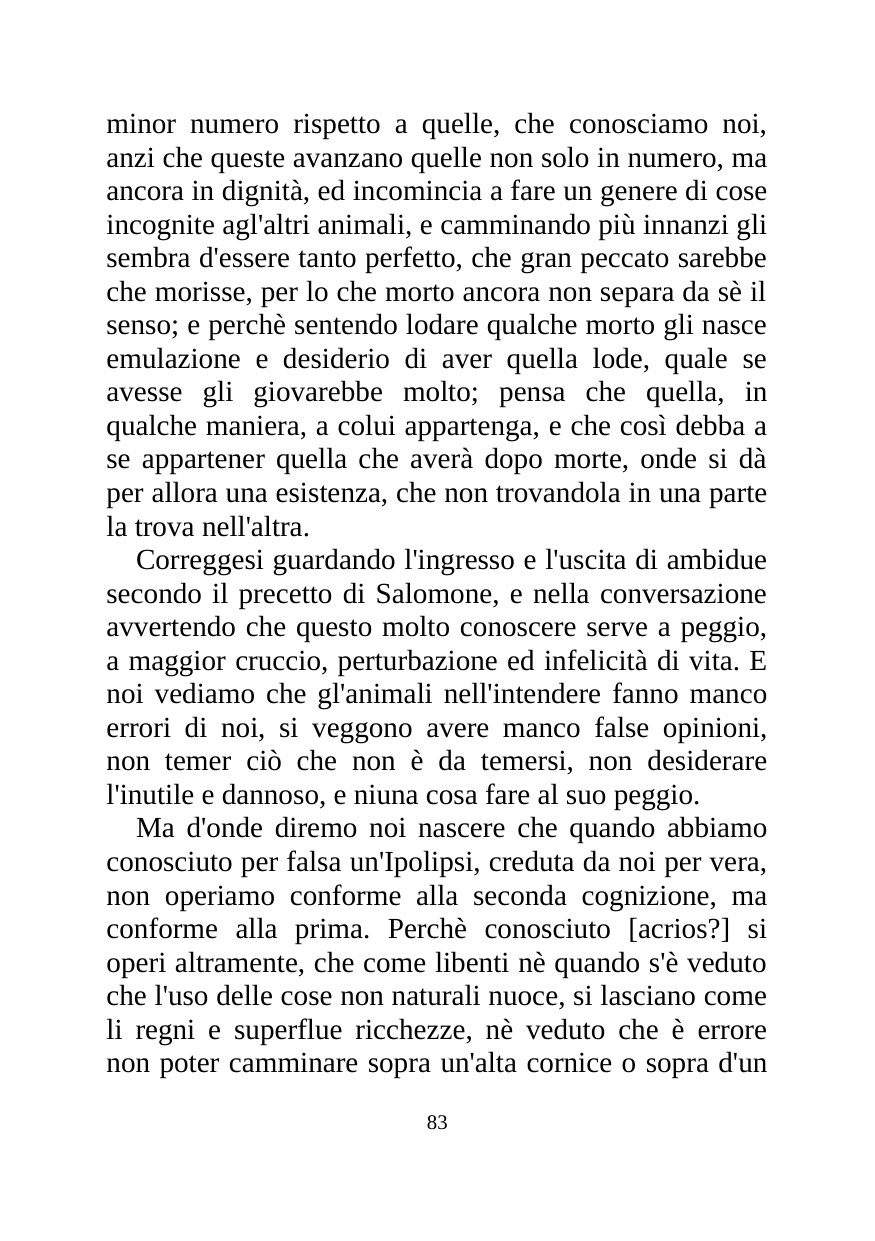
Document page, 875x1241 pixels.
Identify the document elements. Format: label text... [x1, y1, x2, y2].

text minor numero rispetto a quelle, che conosciamo noi, anzi che queste avanzano quelle non solo in numero, ma ancora in dignità, ed incomincia a fare un genere di cose incognite agl'altri animali, e camminando più innanzi gli sembra d'essere tanto perfetto, che gran peccato sarebbe che morisse, per lo che morto ancora non separa da sè il senso; e perchè sentendo lodare qualche morto gli nasce emulazione e desiderio di aver quella lode, quale se avesse gli giovarebbe molto; pensa che quella, in qualche maniera, a colui appartenga, e che così debba a se appartener quella che averà dopo morte, onde si dà per allora una esistenza, che non trovandola in una parte la trova nell'altra. [106, 106, 768, 542]
text Correggesi guardando l'ingresso e l'uscita di ambidue secondo il precetto di Salomone, e nella conversazione avvertendo che questo molto conoscere serve a peggio, a maggior cruccio, perturbazione ed infelicità di vita. E noi vediamo che gl'animali nell'intendere fanno manco errori di noi, si veggono avere manco false opinioni, non temer ciò che non è da temersi, non desiderare l'inutile e dannoso, e niuna cosa fare al suo peggio. [106, 542, 768, 811]
text Ma d'onde diremo noi nascere che quando abbiamo conosciuto per falsa un'Ipolipsi, creduta da noi per vera, non operiamo conforme alla seconda cognizione, ma conforme alla prima. Perchè conosciuto [acrios?] si operi altramente, che come libenti nè quando s'è veduto che l'uso delle cose non naturali nuoce, si lasciano come li regni e superflue ricchezze, nè veduto che è errore non poter camminare sopra un'alta cornice o sopra d'un [106, 811, 768, 1079]
